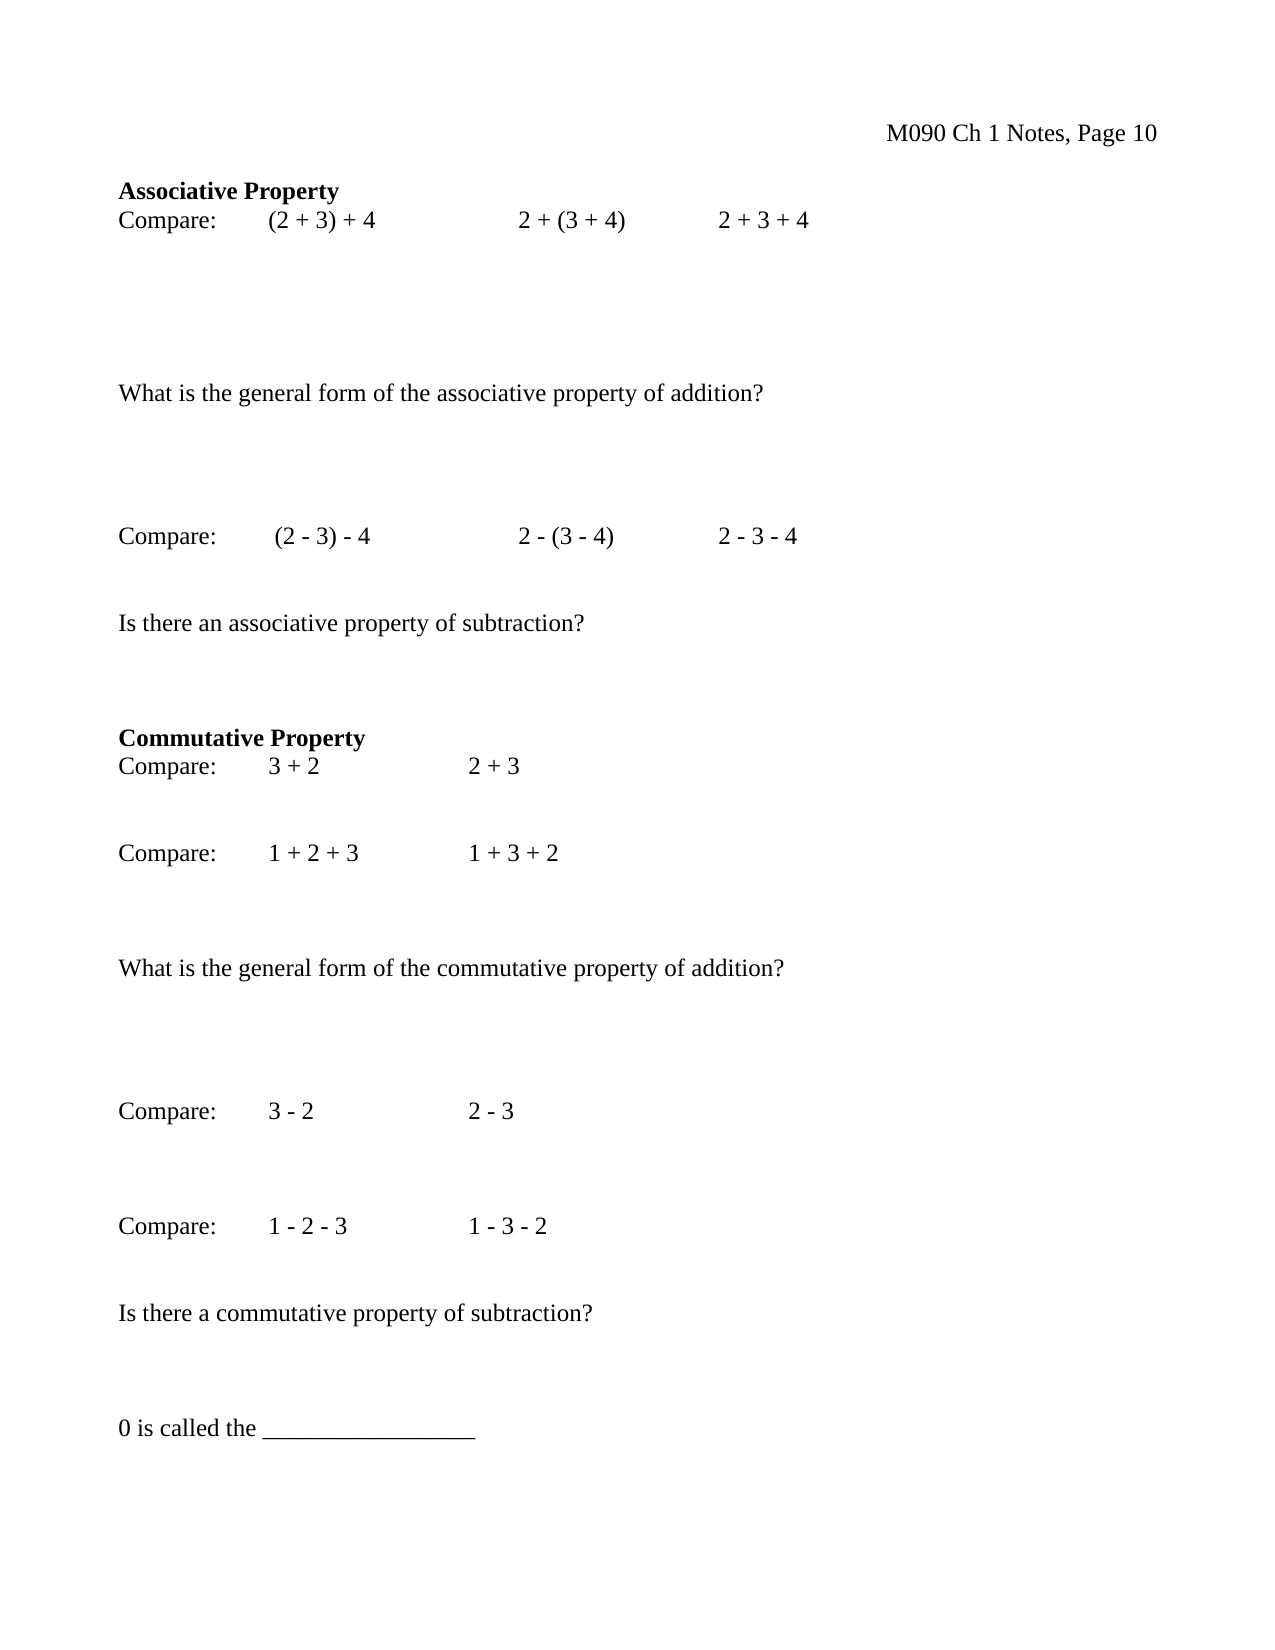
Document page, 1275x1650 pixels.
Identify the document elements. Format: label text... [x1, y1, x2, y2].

text Commutative Property [118, 723, 1157, 751]
text Compare: (2 - 3) - 4 2 - (3 - 4) 2 - 3 - 4 [118, 521, 1157, 550]
text Compare: 3 + 2 2 + 3 [118, 751, 1157, 780]
text Compare: (2 + 3) + 4 2 + (3 + 4) 2 + 3 + 4 [118, 205, 1157, 234]
text 0 is called the _________________ [118, 1413, 1157, 1441]
text What is the general form of the associative property of addition? [118, 378, 1157, 406]
text Compare: 1 + 2 + 3 1 + 3 + 2 [118, 838, 1157, 866]
text Compare: 1 - 2 - 3 1 - 3 - 2 [118, 1211, 1157, 1240]
text Compare: 3 - 2 2 - 3 [118, 1096, 1157, 1125]
text Is there an associative property of subtraction? [118, 608, 1157, 636]
text Associative Property [118, 176, 1157, 205]
text Is there a commutative property of subtraction? [118, 1298, 1157, 1326]
text What is the general form of the commutative property of addition? [118, 953, 1157, 981]
